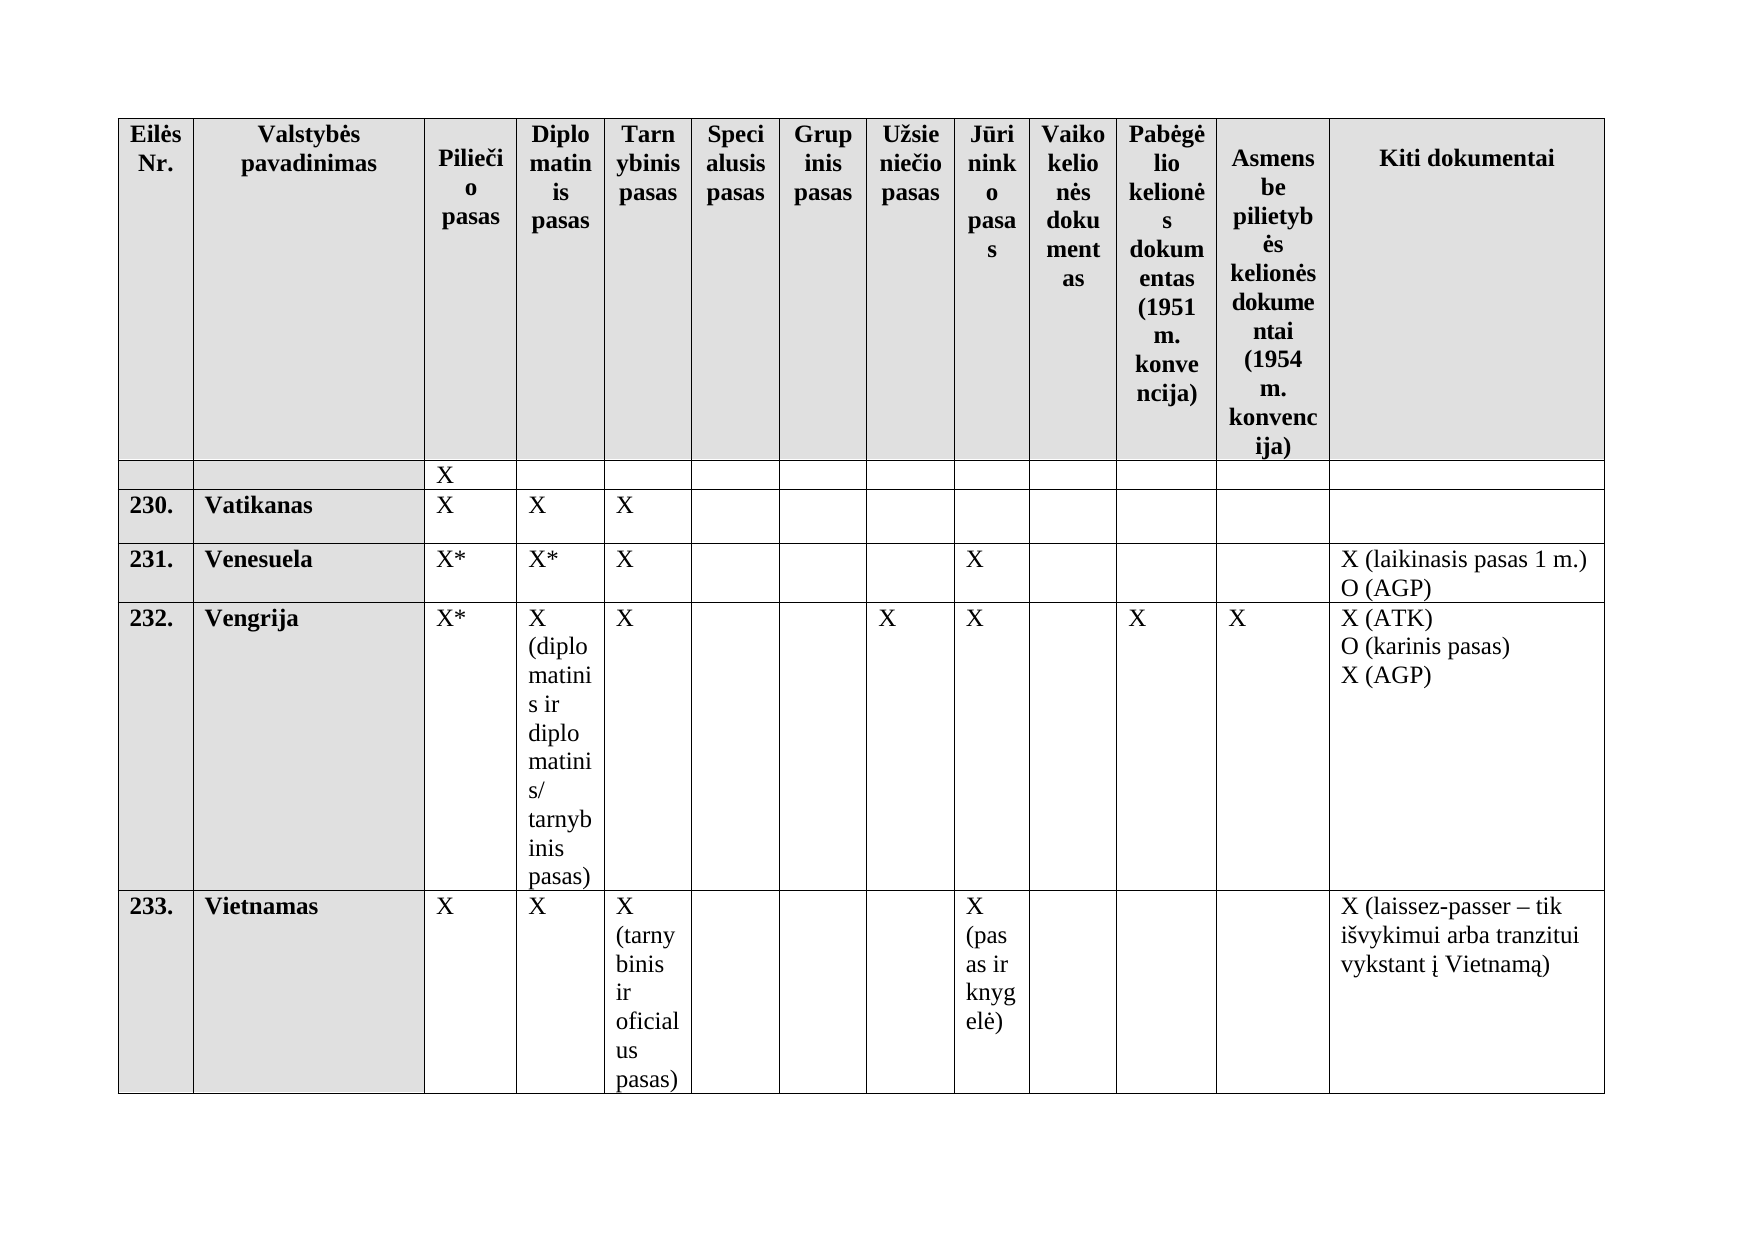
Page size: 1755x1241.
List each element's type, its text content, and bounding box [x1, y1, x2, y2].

table_cell X (tarnybinis ir oficialus pasas) [605, 891, 691, 1092]
table_header Vaiko kelionės dokumentas [1030, 119, 1116, 459]
table_cell X [425, 891, 516, 1092]
table_header Tarnybinis pasas [605, 119, 691, 459]
table_cell [1117, 490, 1216, 543]
table_cell 232. [119, 603, 193, 890]
table_header Diplomatinis pasas [517, 119, 604, 459]
table_cell 231. [119, 544, 193, 602]
table_cell [1217, 490, 1329, 543]
table_cell X [517, 891, 604, 1092]
table_cell [867, 891, 954, 1092]
table_cell X [605, 544, 691, 602]
table_cell [780, 891, 866, 1092]
table_cell [1030, 603, 1116, 890]
table_cell [867, 490, 954, 543]
table_cell [955, 490, 1029, 543]
table_header Kiti dokumentai [1330, 119, 1604, 459]
table_cell [780, 603, 866, 890]
table_cell [1030, 891, 1116, 1092]
table_cell X (laissez-passer – tik išvykimui arba tranzitui vykstant į Vietnamą) [1330, 891, 1604, 1092]
table_cell [1030, 544, 1116, 602]
table_header Užsieniečio pasas [867, 119, 954, 459]
table_cell X [605, 603, 691, 890]
table_cell [1117, 544, 1216, 602]
table_cell 233. [119, 891, 193, 1092]
table_cell Vatikanas [194, 490, 424, 543]
table_header Eilės Nr. [119, 119, 193, 459]
table_cell [1330, 461, 1604, 489]
table_cell X (diplomatinis ir diplomatinis/ tarnybinis pasas) [517, 603, 604, 890]
table_header Grupinis pasas [780, 119, 866, 459]
table_cell [194, 461, 424, 489]
table_cell Vietnamas [194, 891, 424, 1092]
table_cell X [867, 603, 954, 890]
table_cell [1030, 461, 1116, 489]
table_cell Venesuela [194, 544, 424, 602]
table_cell [692, 891, 779, 1092]
table_header Valstybės pavadinimas [194, 119, 424, 459]
table_cell X (laikinasis pasas 1 m.) O (AGP) [1330, 544, 1604, 602]
table_cell [1330, 490, 1604, 543]
table_header Specialusis pasas [692, 119, 779, 459]
table_cell X [425, 490, 516, 543]
table_cell [1117, 461, 1216, 489]
table_cell [692, 603, 779, 890]
table_cell X [955, 603, 1029, 890]
table_cell X [1217, 603, 1329, 890]
table_header Jūrininko pasas [955, 119, 1029, 459]
table_cell [692, 490, 779, 543]
table_cell X (pasas ir knygelė) [955, 891, 1029, 1092]
table_cell [517, 461, 604, 489]
table_cell [1217, 891, 1329, 1092]
table_cell X (ATK) O (karinis pasas) X (AGP) [1330, 603, 1604, 890]
table_cell [1217, 544, 1329, 602]
table_cell [955, 461, 1029, 489]
table_cell X [1117, 603, 1216, 890]
table_header Asmens be pilietybės kelionės dokumentai (1954 m. konvencija) [1217, 119, 1329, 459]
table_cell [867, 461, 954, 489]
table_cell [692, 461, 779, 489]
table_cell 230. [119, 490, 193, 543]
table_cell [867, 544, 954, 602]
table_cell X [605, 490, 691, 543]
table_cell [780, 490, 866, 543]
table_cell [692, 544, 779, 602]
table_header Piliečio pasas [425, 119, 516, 459]
table_cell [1030, 490, 1116, 543]
table_header Pabėgėlio kelionės dokumentas (1951 m. konvencija) [1117, 119, 1216, 459]
table_cell X [425, 461, 516, 489]
table_cell [1217, 461, 1329, 489]
table_cell [1117, 891, 1216, 1092]
table_cell [780, 544, 866, 602]
table_cell X* [425, 603, 516, 890]
table_cell [780, 461, 866, 489]
table_cell X [517, 490, 604, 543]
table_cell X [955, 544, 1029, 602]
table_cell X* [517, 544, 604, 602]
table_cell [119, 461, 193, 489]
table_cell [605, 461, 691, 489]
table_cell X* [425, 544, 516, 602]
table_cell Vengrija [194, 603, 424, 890]
